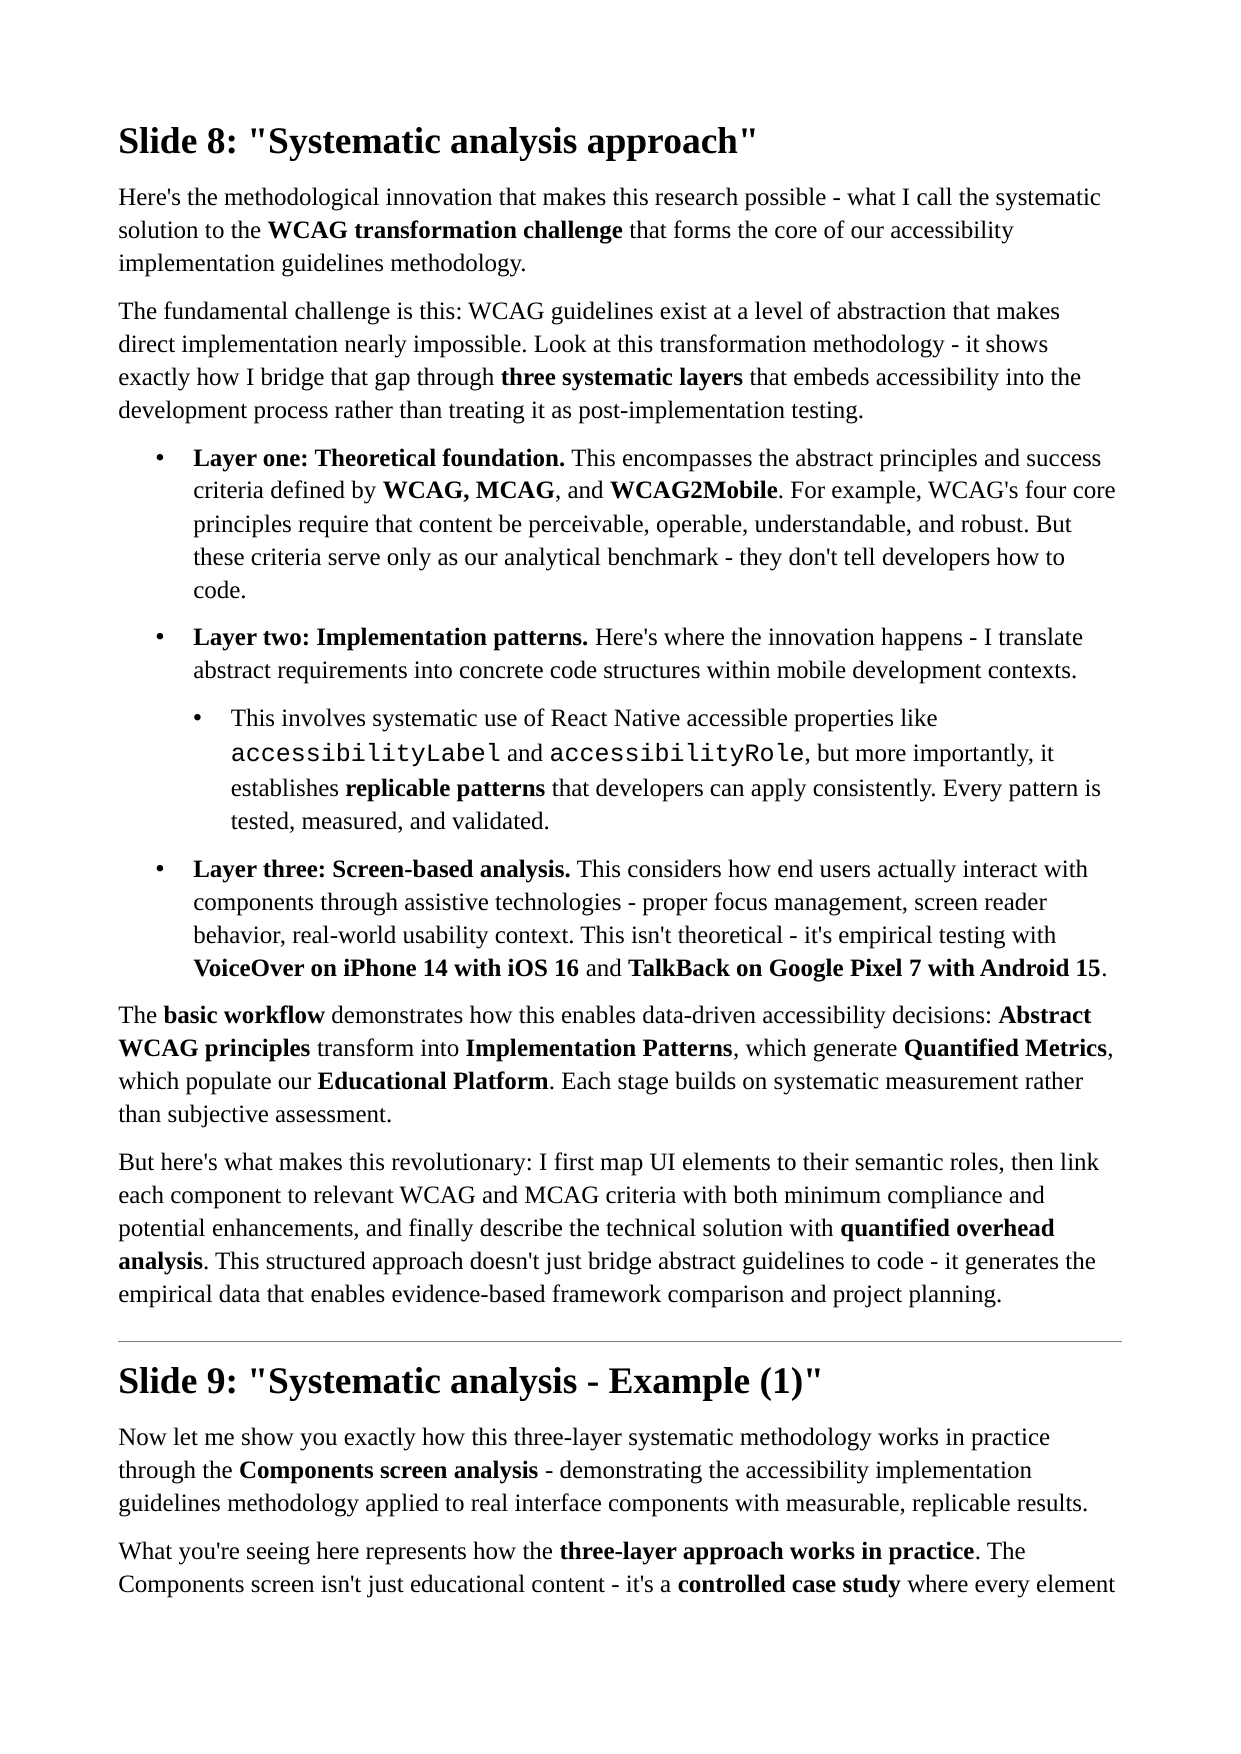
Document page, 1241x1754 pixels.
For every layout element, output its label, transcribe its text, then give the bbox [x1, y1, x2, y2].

list This involves systematic use of React Native accessible properties like accessibilityLabel and accessibilityRole, but more importantly, it establishes replicable patterns that developers can apply consistently. Every pattern is tested, measured, and validated. [193, 703, 1122, 835]
list Layer two: Implementation patterns. Here's where the innovation happens - I translate abstract requirements into concrete code structures within mobile development contexts. [156, 622, 1122, 684]
text Here's the methodological innovation that makes this research possible - what I call the systematic solution to the WCAG transformation challenge that forms the core of our accessibility implementation guidelines methodology. [118, 182, 1122, 277]
list Layer three: Screen-based analysis. This considers how end users actually interact with components through assistive technologies - proper focus management, screen reader behavior, real-world usability context. This isn't theoretical - it's empirical testing with VoiceOver on iPhone 14 with iOS 16 and TalkBack on Google Pixel 7 with Android 15. [156, 854, 1122, 982]
text The fundamental challenge is this: WCAG guidelines exist at a level of abstraction that makes direct implementation nearly impossible. Look at this transformation methodology - it shows exactly how I bridge that gap through three systematic layers that embeds accessibility into the development process rather than treating it as post-implementation testing. [118, 296, 1122, 424]
text Now let me show you exactly how this three-layer systematic methodology works in practice through the Components screen analysis - demonstrating the accessibility implementation guidelines methodology applied to real interface components with measurable, replicable results. [118, 1422, 1122, 1517]
subtitle Slide 9: "Systematic analysis - Example (1)" [118, 1358, 1122, 1401]
subtitle Slide 8: "Systematic analysis approach" [118, 118, 1122, 161]
text But here's what makes this revolutionary: I first map UI elements to their semantic roles, then link each component to relevant WCAG and MCAG criteria with both minimum compliance and potential enhancements, and finally describe the technical solution with quantified overhead analysis. This structured approach doesn't just bridge abstract guidelines to code - it generates the empirical data that enables evidence-based framework comparison and project planning. [118, 1147, 1122, 1308]
text The basic workflow demonstrates how this enables data-driven accessibility decisions: Abstract WCAG principles transform into Implementation Patterns, which generate Quantified Metrics, which populate our Educational Platform. Each stage builds on systematic measurement rather than subjective assessment. [118, 1000, 1122, 1128]
text What you're seeing here represents how the three-layer approach works in practice. The Components screen isn't just educational content - it's a controlled case study where every element [118, 1536, 1122, 1598]
list Layer one: Theoretical foundation. This encompasses the abstract principles and success criteria defined by WCAG, MCAG, and WCAG2Mobile. For example, WCAG's four core principles require that content be perceivable, operable, understandable, and robust. But these criteria serve only as our analytical benchmark - they don't tell developers how to code. [156, 443, 1122, 603]
